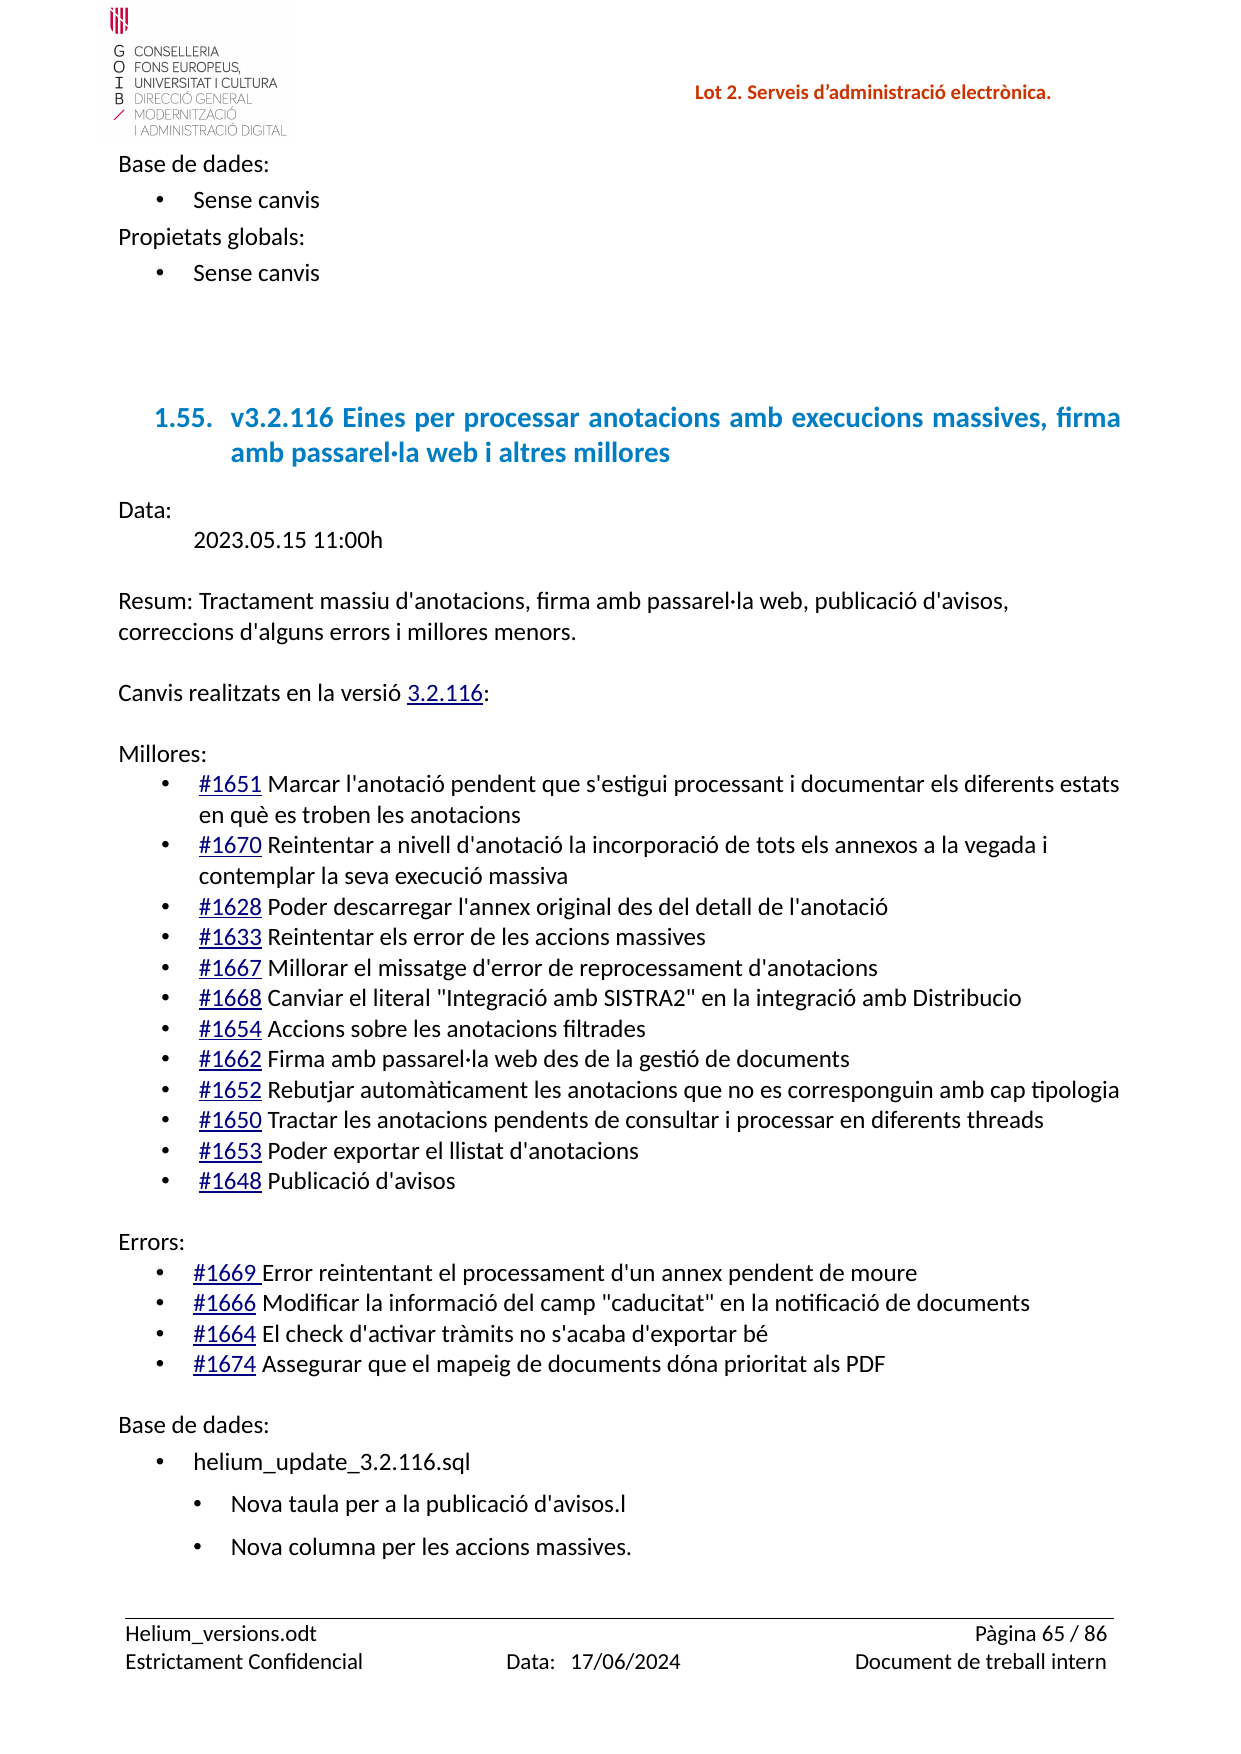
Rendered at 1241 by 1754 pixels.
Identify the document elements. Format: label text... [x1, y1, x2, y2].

list #1668 Canviar el literal "Integració amb SISTRA2" en la integració amb Distribucio [161, 982, 1122, 1013]
text Resum: Tractament massiu d'anotacions, firma amb passarel·la web, publicació d'avisos, correccions d'alguns errors i millores menors. [118, 585, 1122, 646]
list #1653 Poder exportar el llistat d'anotacions [161, 1135, 1122, 1165]
list #1650 Tractar les anotacions pendents de consultar i processar en diferents threads [161, 1104, 1122, 1135]
text 2023.05.15 11:00h [118, 524, 1122, 555]
subtitle v3.2.116 Eines per processar anotacions amb execucions massives, firma amb passarel·la web i altres millores [153, 399, 1122, 470]
text Millores: [118, 738, 1122, 768]
list helium_update_3.2.116.sql [156, 1446, 1122, 1476]
text Errors: [118, 1226, 1122, 1257]
text Propietats globals: [118, 221, 1122, 251]
list Sense canvis [156, 184, 1122, 215]
list #1651 Marcar l'anotació pendent que s'estigui processant i documentar els diferents estats en què es troben les anotacions [161, 768, 1122, 829]
text Canvis realitzats en la versió 3.2.116: [118, 677, 1122, 707]
list #1670 Reintentar a nivell d'anotació la incorporació de tots els annexos a la vegada i contemplar la seva execució massiva [161, 829, 1122, 891]
list #1662 Firma amb passarel·la web des de la gestió de documents [161, 1043, 1122, 1074]
picture [100, 0, 297, 144]
text Data: [118, 494, 1122, 524]
list Sense canvis [156, 257, 1122, 288]
list #1628 Poder descarregar l'annex original des del detall de l'anotació [161, 891, 1122, 921]
list #1667 Millorar el missatge d'error de reprocessament d'anotacions [161, 952, 1122, 982]
list #1666 Modificar la informació del camp "caducitat" en la notificació de documents [156, 1287, 1122, 1318]
list Nova columna per les accions massives. [193, 1531, 1122, 1561]
list #1652 Rebutjar automàticament les anotacions que no es corresponguin amb cap tipologia [161, 1074, 1122, 1104]
list #1669 Error reintentant el processament d'un annex pendent de moure [156, 1257, 1122, 1287]
text Base de dades: [118, 148, 1122, 178]
list #1654 Accions sobre les anotacions filtrades [161, 1013, 1122, 1043]
list #1664 El check d'activar tràmits no s'acaba d'exportar bé [156, 1318, 1122, 1348]
list #1633 Reintentar els error de les accions massives [161, 921, 1122, 952]
list #1648 Publicació d'avisos [161, 1165, 1122, 1196]
list #1674 Assegurar que el mapeig de documents dóna prioritat als PDF [156, 1348, 1122, 1379]
text Base de dades: [118, 1409, 1122, 1440]
list Nova taula per a la publicació d'avisos.l [193, 1488, 1122, 1519]
